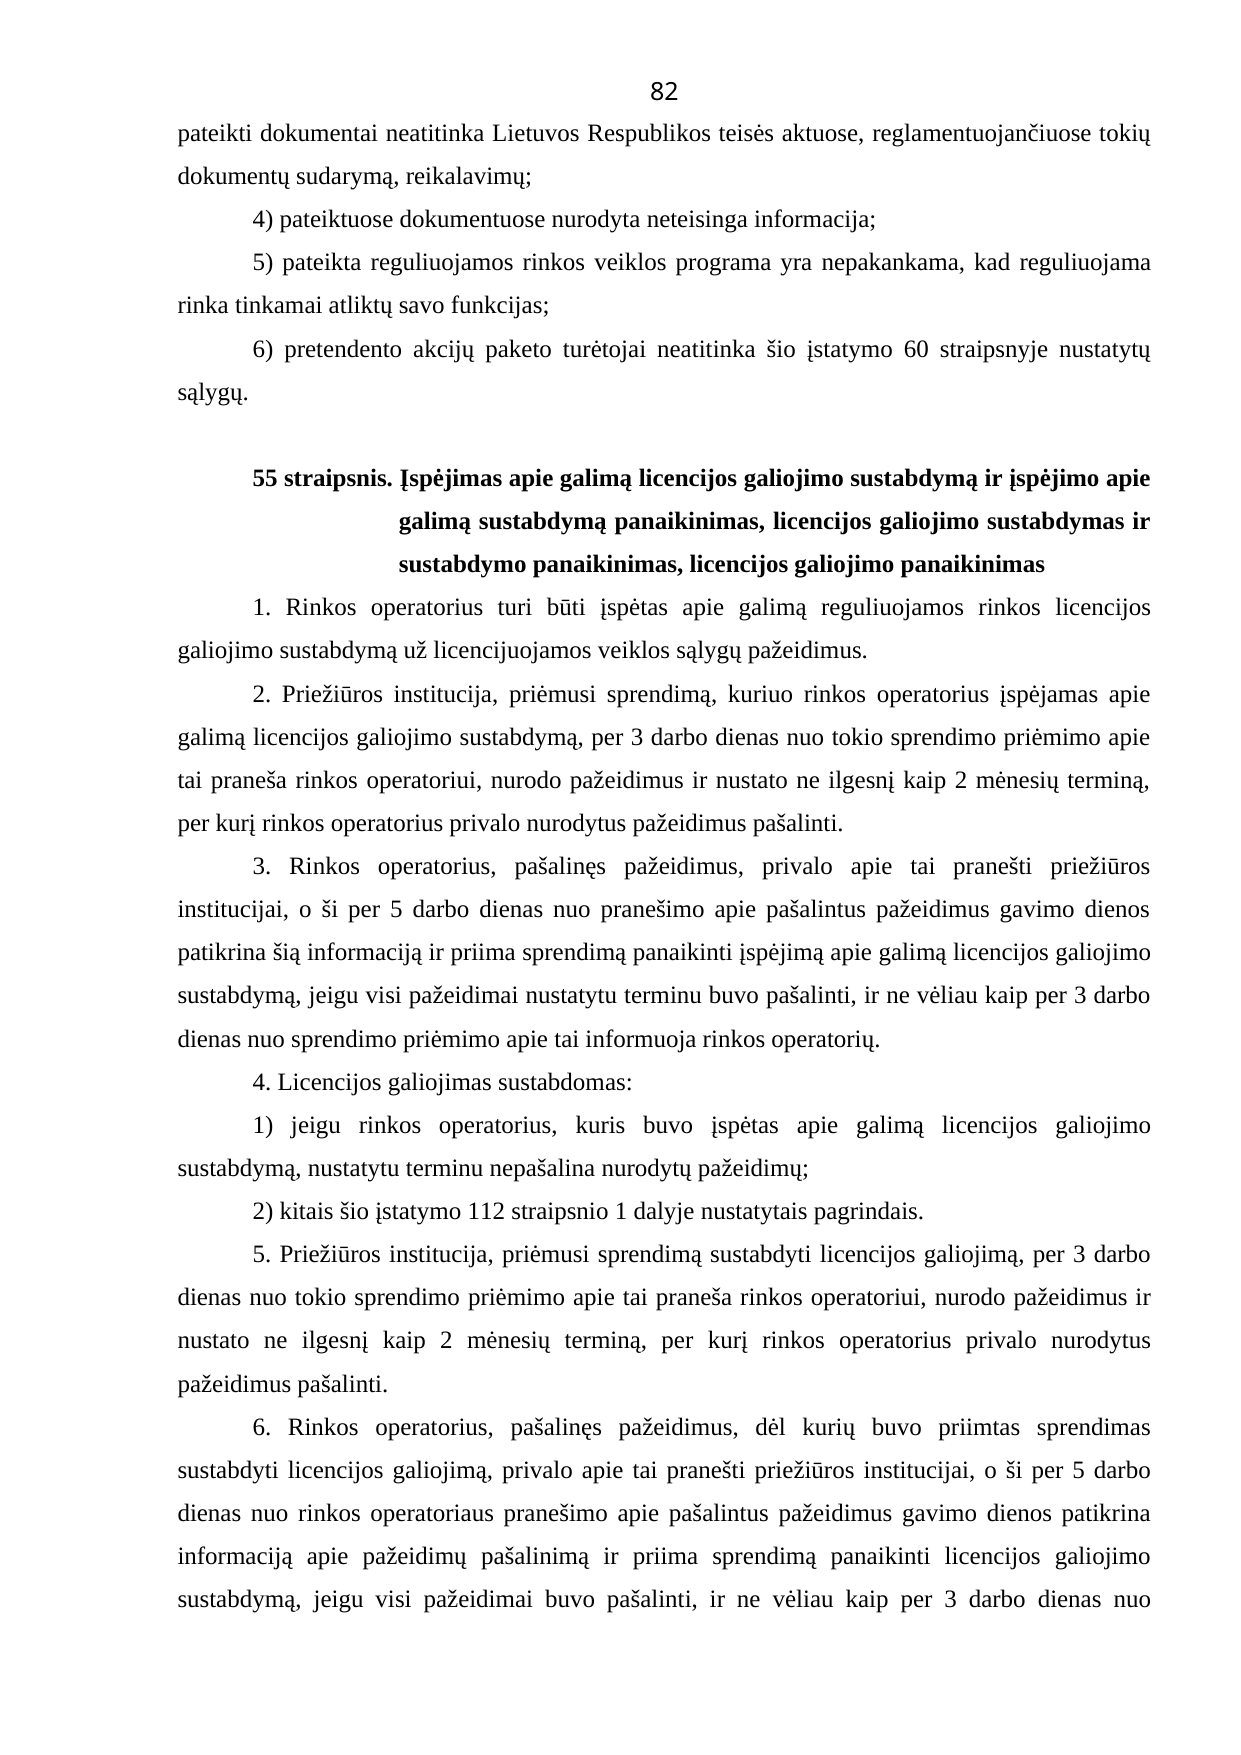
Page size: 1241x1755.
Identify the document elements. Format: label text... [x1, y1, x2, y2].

text pateikti dokumentai neatitinka Lietuvos Respublikos teisės aktuose, reglamentuojančiuose tokių dokumentų sudarymą, reikalavimų; [177, 118, 1152, 190]
text 4) pateiktuose dokumentuose nurodyta neteisinga informacija; [177, 204, 1152, 233]
text 4. Licencijos galiojimas sustabdomas: [177, 1067, 1152, 1096]
text 5. Priežiūros institucija, priėmusi sprendimą sustabdyti licencijos galiojimą, per 3 darbo dienas nuo tokio sprendimo priėmimo apie tai praneša rinkos operatoriui, nurodo pažeidimus ir nustato ne ilgesnį kaip 2 mėnesių terminą, per kurį rinkos operatorius privalo nurodytus pažeidimus pašalinti. [177, 1239, 1152, 1397]
text 55 straipsnis. Įspėjimas apie galimą licencijos galiojimo sustabdymą ir įspėjimo apie galimą sustabdymą panaikinimas, licencijos galiojimo sustabdymas ir sustabdymo panaikinimas, licencijos galiojimo panaikinimas [252, 463, 1152, 578]
text 3. Rinkos operatorius, pašalinęs pažeidimus, privalo apie tai pranešti priežiūros institucijai, o ši per 5 darbo dienas nuo pranešimo apie pašalintus pažeidimus gavimo dienos patikrina šią informaciją ir priima sprendimą panaikinti įspėjimą apie galimą licencijos galiojimo sustabdymą, jeigu visi pažeidimai nustatytu terminu buvo pašalinti, ir ne vėliau kaip per 3 darbo dienas nuo sprendimo priėmimo apie tai informuoja rinkos operatorių. [177, 851, 1152, 1052]
text 1. Rinkos operatorius turi būti įspėtas apie galimą reguliuojamos rinkos licencijos galiojimo sustabdymą už licencijuojamos veiklos sąlygų pažeidimus. [177, 592, 1152, 664]
text 6) pretendento akcijų paketo turėtojai neatitinka šio įstatymo 60 straipsnyje nustatytų sąlygų. [177, 334, 1152, 406]
text 5) pateikta reguliuojamos rinkos veiklos programa yra nepakankama, kad reguliuojama rinka tinkamai atliktų savo funkcijas; [177, 247, 1152, 319]
text 6. Rinkos operatorius, pašalinęs pažeidimus, dėl kurių buvo priimtas sprendimas sustabdyti licencijos galiojimą, privalo apie tai pranešti priežiūros institucijai, o ši per 5 darbo dienas nuo rinkos operatoriaus pranešimo apie pašalintus pažeidimus gavimo dienos patikrina informaciją apie pažeidimų pašalinimą ir priima sprendimą panaikinti licencijos galiojimo sustabdymą, jeigu visi pažeidimai buvo pašalinti, ir ne vėliau kaip per 3 darbo dienas nuo [177, 1412, 1152, 1613]
text 1) jeigu rinkos operatorius, kuris buvo įspėtas apie galimą licencijos galiojimo sustabdymą, nustatytu terminu nepašalina nurodytų pažeidimų; [177, 1110, 1152, 1182]
text 2. Priežiūros institucija, priėmusi sprendimą, kuriuo rinkos operatorius įspėjamas apie galimą licencijos galiojimo sustabdymą, per 3 darbo dienas nuo tokio sprendimo priėmimo apie tai praneša rinkos operatoriui, nurodo pažeidimus ir nustato ne ilgesnį kaip 2 mėnesių terminą, per kurį rinkos operatorius privalo nurodytus pažeidimus pašalinti. [177, 679, 1152, 837]
text 2) kitais šio įstatymo 112 straipsnio 1 dalyje nustatytais pagrindais. [177, 1196, 1152, 1225]
